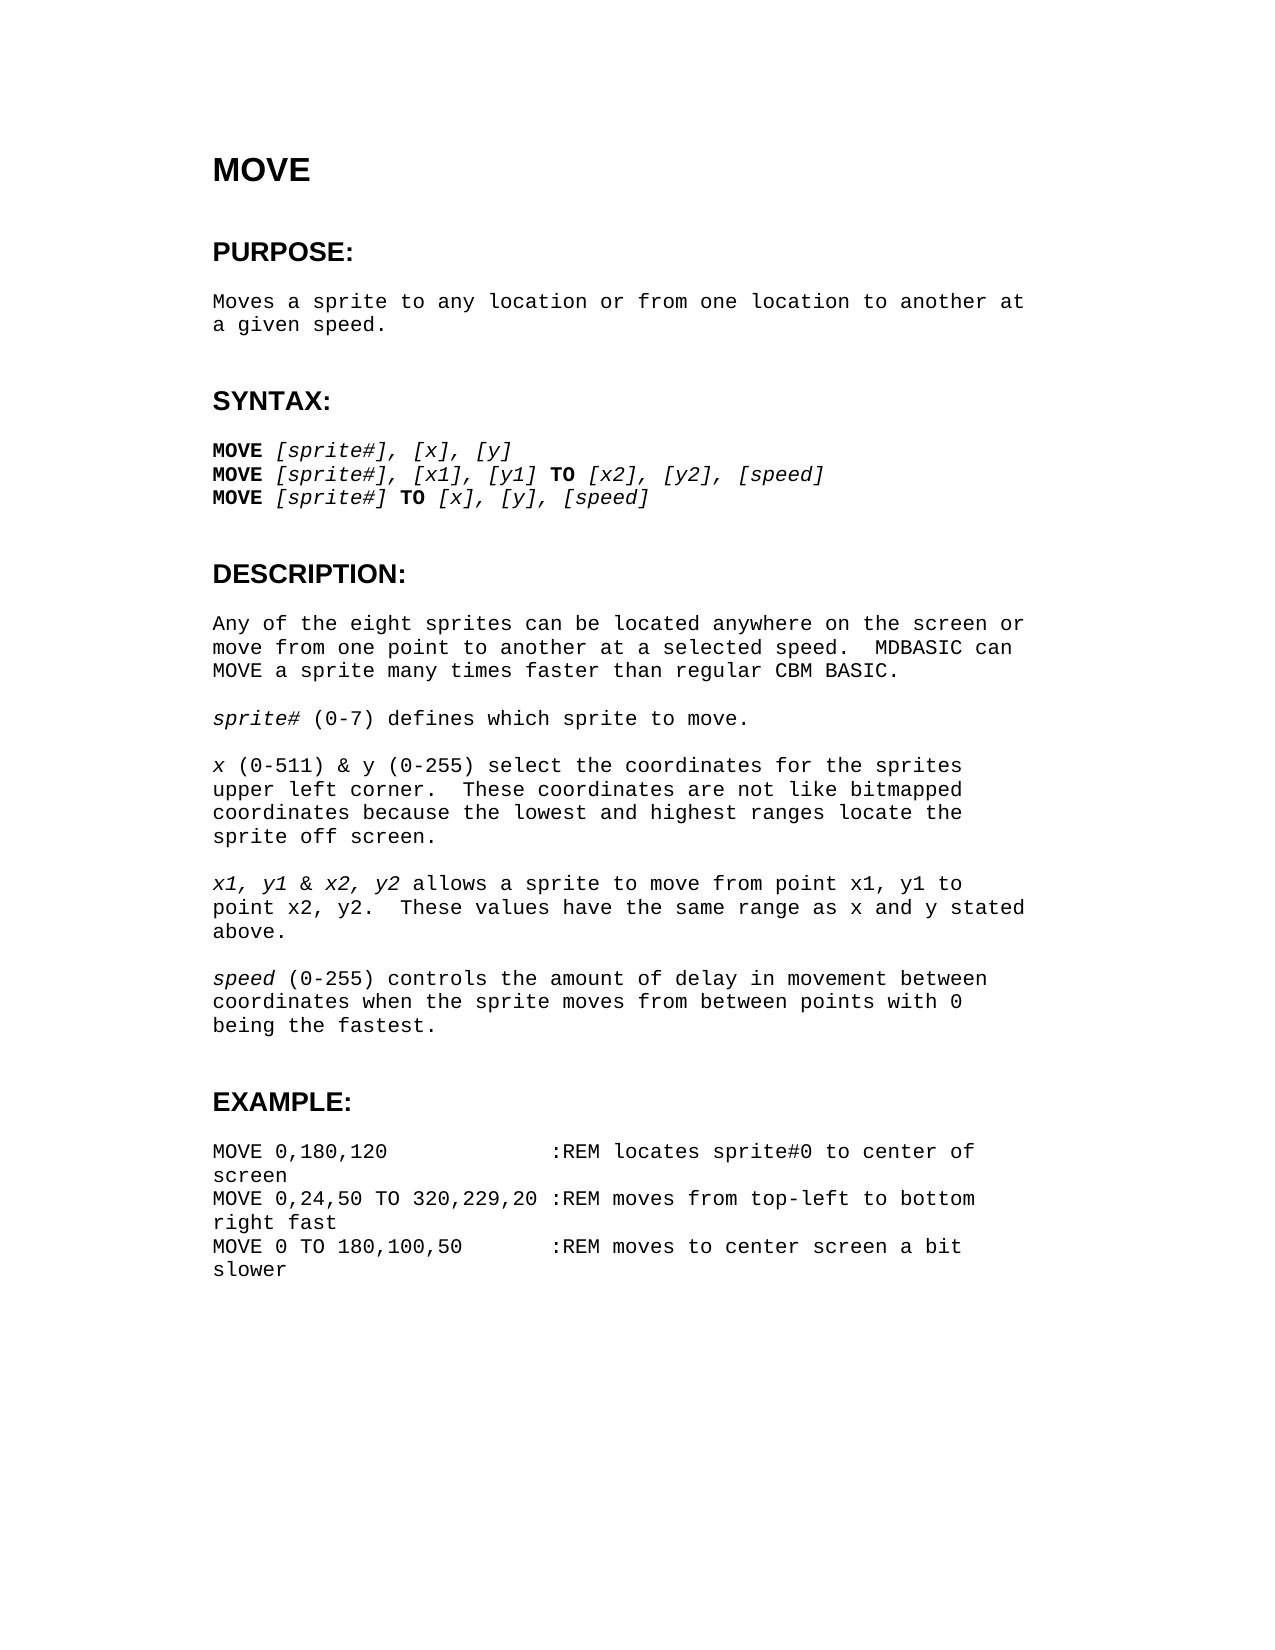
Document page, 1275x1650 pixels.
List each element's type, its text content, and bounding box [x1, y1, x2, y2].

text MOVE 0,180,120 :REM locates sprite#0 to center of screen [212, 1141, 1031, 1188]
text PURPOSE: [212, 236, 1031, 267]
text x (0-511) & y (0-255) select the coordinates for the sprites upper left corner. These coordinates are not like bitmapped coordinates because the lowest and highest ranges locate the sprite off screen. [212, 755, 1031, 850]
text MOVE 0,24,50 TO 320,229,20 :REM moves from top-left to bottom right fast [212, 1188, 1031, 1236]
text sprite# (0-7) defines which sprite to move. [212, 708, 1031, 731]
text x1, y1 & x2, y2 allows a sprite to move from point x1, y1 to point x2, y2. These values have the same range as x and y stated above. [212, 873, 1031, 944]
text MOVE [sprite#], [x], [y] [212, 440, 1031, 464]
text MOVE [sprite#] TO [x], [y], [speed] [212, 487, 1031, 511]
text EXAMPLE: [212, 1086, 1031, 1117]
text MOVE [212, 150, 1031, 188]
text Any of the eight sprites can be located anywhere on the screen or move from one point to another at a selected speed. MDBASIC can MOVE a sprite many times faster than regular CBM BASIC. [212, 613, 1031, 684]
text SYNTAX: [212, 385, 1031, 416]
text speed (0-255) controls the amount of delay in movement between coordinates when the sprite moves from between points with 0 being the fastest. [212, 968, 1031, 1039]
text MOVE [sprite#], [x1], [y1] TO [x2], [y2], [speed] [212, 464, 1031, 487]
text Moves a sprite to any location or from one location to another at a given speed. [212, 291, 1031, 338]
text MOVE 0 TO 180,100,50 :REM moves to center screen a bit slower [212, 1236, 1031, 1283]
text DESCRIPTION: [212, 558, 1031, 589]
